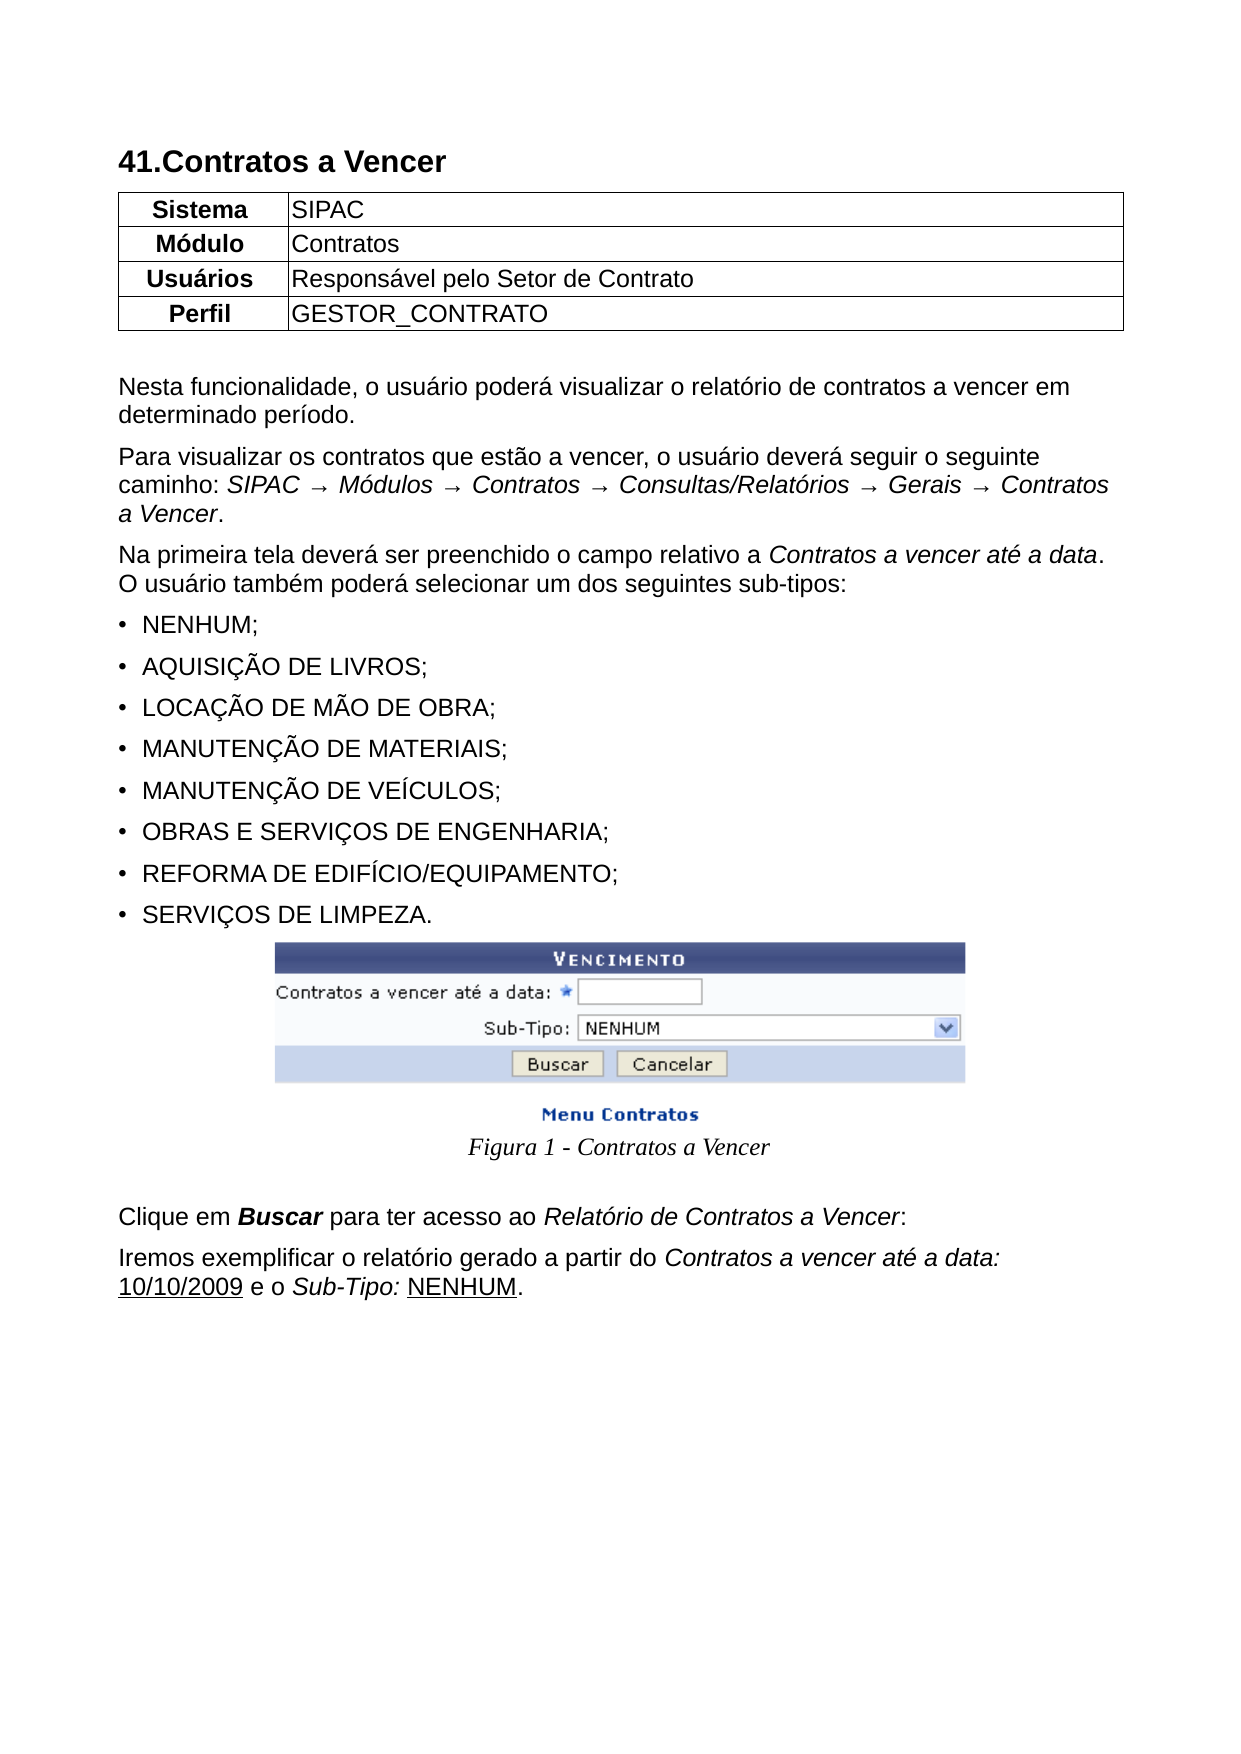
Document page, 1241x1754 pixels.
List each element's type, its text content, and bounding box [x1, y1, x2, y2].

picture [274, 941, 966, 1132]
table_cell Responsável pelo Setor de Contrato [289, 262, 1123, 296]
subtitle 41.Contratos a Vencer [118, 143, 1122, 179]
text Figura 1 - Contratos a Vencer [275, 1132, 965, 1161]
list LOCAÇÃO DE MÃO DE OBRA; [118, 693, 1122, 722]
list MANUTENÇÃO DE VEÍCULOS; [118, 776, 1122, 805]
text Nesta funcionalidade, o usuário poderá visualizar o relatório de contratos a vencer em determinado período. [118, 372, 1122, 429]
list AQUISIÇÃO DE LIVROS; [118, 652, 1122, 681]
table_cell Usuários [119, 262, 288, 296]
text Na primeira tela deverá ser preenchido o campo relativo a Contratos a vencer até a data. O usuário também poderá selecionar um dos seguintes sub-tipos: [118, 540, 1122, 598]
table_cell Módulo [119, 227, 288, 261]
list REFORMA DE EDIFÍCIO/EQUIPAMENTO; [118, 858, 1122, 887]
text Iremos exemplificar o relatório gerado a partir do Contratos a vencer até a data: 10/10/2009 e o Sub-Tipo: NENHUM. [118, 1243, 1122, 1301]
list NENHUM; [118, 610, 1122, 639]
table_cell Contratos [289, 227, 1123, 261]
table_header Sistema [119, 193, 288, 226]
list OBRAS E SERVIÇOS DE ENGENHARIA; [118, 817, 1122, 846]
list SERVIÇOS DE LIMPEZA. [118, 900, 1122, 929]
table_cell GESTOR_CONTRATO [289, 297, 1123, 330]
table_header SIPAC [289, 193, 1123, 226]
list MANUTENÇÃO DE MATERIAIS; [118, 734, 1122, 763]
text Para visualizar os contratos que estão a vencer, o usuário deverá seguir o seguinte caminho: SIPAC → Módulos → Contratos → Consultas/Relatórios → Gerais → Contratos a Vencer. [118, 442, 1122, 528]
text Clique em Buscar para ter acesso ao Relatório de Contratos a Vencer: [118, 1202, 1122, 1231]
table_cell Perfil [119, 297, 288, 330]
